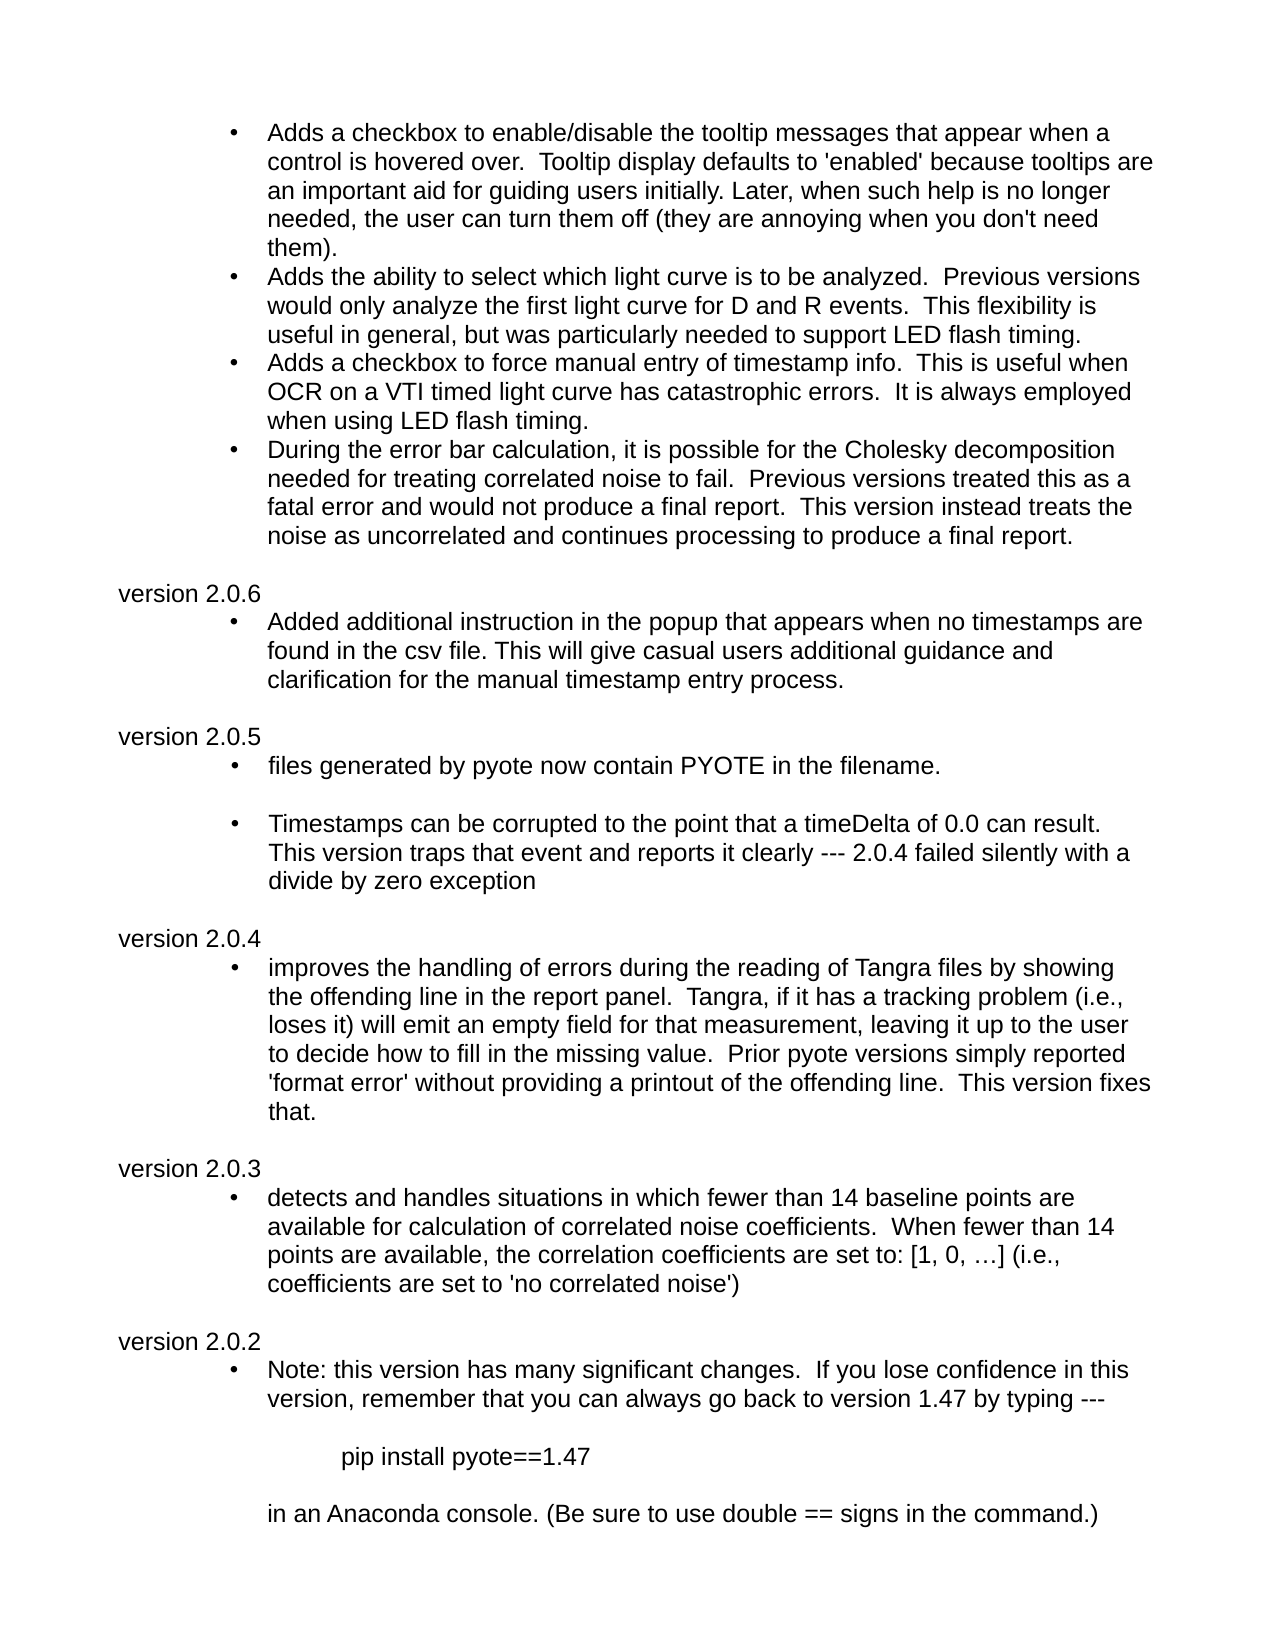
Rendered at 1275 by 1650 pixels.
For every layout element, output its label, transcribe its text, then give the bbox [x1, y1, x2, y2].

text version 2.0.4 [118, 924, 1157, 953]
text version 2.0.3 [118, 1154, 1157, 1183]
list Added additional instruction in the popup that appears when no timestamps are found in the csv file. This will give casual users additional guidance and clarification for the manual timestamp entry process. [229, 607, 1157, 722]
list improves the handling of errors during the reading of Tangra files by showing the offending line in the report panel. Tangra, if it has a tracking problem (i.e., loses it) will emit an empty field for that measurement, leaving it up to the user to decide how to fill in the missing value. Prior pyote versions simply reported 'format error' without providing a printout of the offending line. This version fixes that. [231, 953, 1157, 1125]
list detects and handles situations in which fewer than 14 baseline points are available for calculation of correlated noise coefficients. When fewer than 14 points are available, the correlation coefficients are set to: [1, 0, …] (i.e., coefficients are set to 'no correlated noise') [229, 1183, 1157, 1298]
list During the error bar calculation, it is possible for the Cholesky decomposition needed for treating correlated noise to fail. Previous versions treated this as a fatal error and would not produce a final report. This version instead treats the noise as uncorrelated and continues processing to produce a final report. [229, 435, 1157, 550]
text version 2.0.2 [118, 1327, 1157, 1355]
list Note: this version has many significant changes. If you lose confidence in this version, remember that you can always go back to version 1.47 by typing --- pip install pyote==1.47 in an Anaconda console. (Be sure to use double == signs in the command.) [229, 1355, 1157, 1528]
list Adds the ability to select which light curve is to be analyzed. Previous versions would only analyze the first light curve for D and R events. This flexibility is useful in general, but was particularly needed to support LED flash timing. [229, 262, 1157, 348]
list Adds a checkbox to enable/disable the tooltip messages that appear when a control is hovered over. Tooltip display defaults to 'enabled' because tooltips are an important aid for guiding users initially. Later, when such help is no longer needed, the user can turn them off (they are annoying when you don't need them). [229, 118, 1157, 262]
list files generated by pyote now contain PYOTE in the filename. [231, 751, 1157, 809]
text version 2.0.6 [118, 578, 1157, 607]
list Adds a checkbox to force manual entry of timestamp info. This is useful when OCR on a VTI timed light curve has catastrophic errors. It is always employed when using LED flash timing. [229, 348, 1157, 435]
list Timestamps can be corrupted to the point that a timeDelta of 0.0 can result. This version traps that event and reports it clearly --- 2.0.4 failed silently with a divide by zero exception [231, 809, 1157, 924]
text version 2.0.5 [118, 722, 1157, 751]
